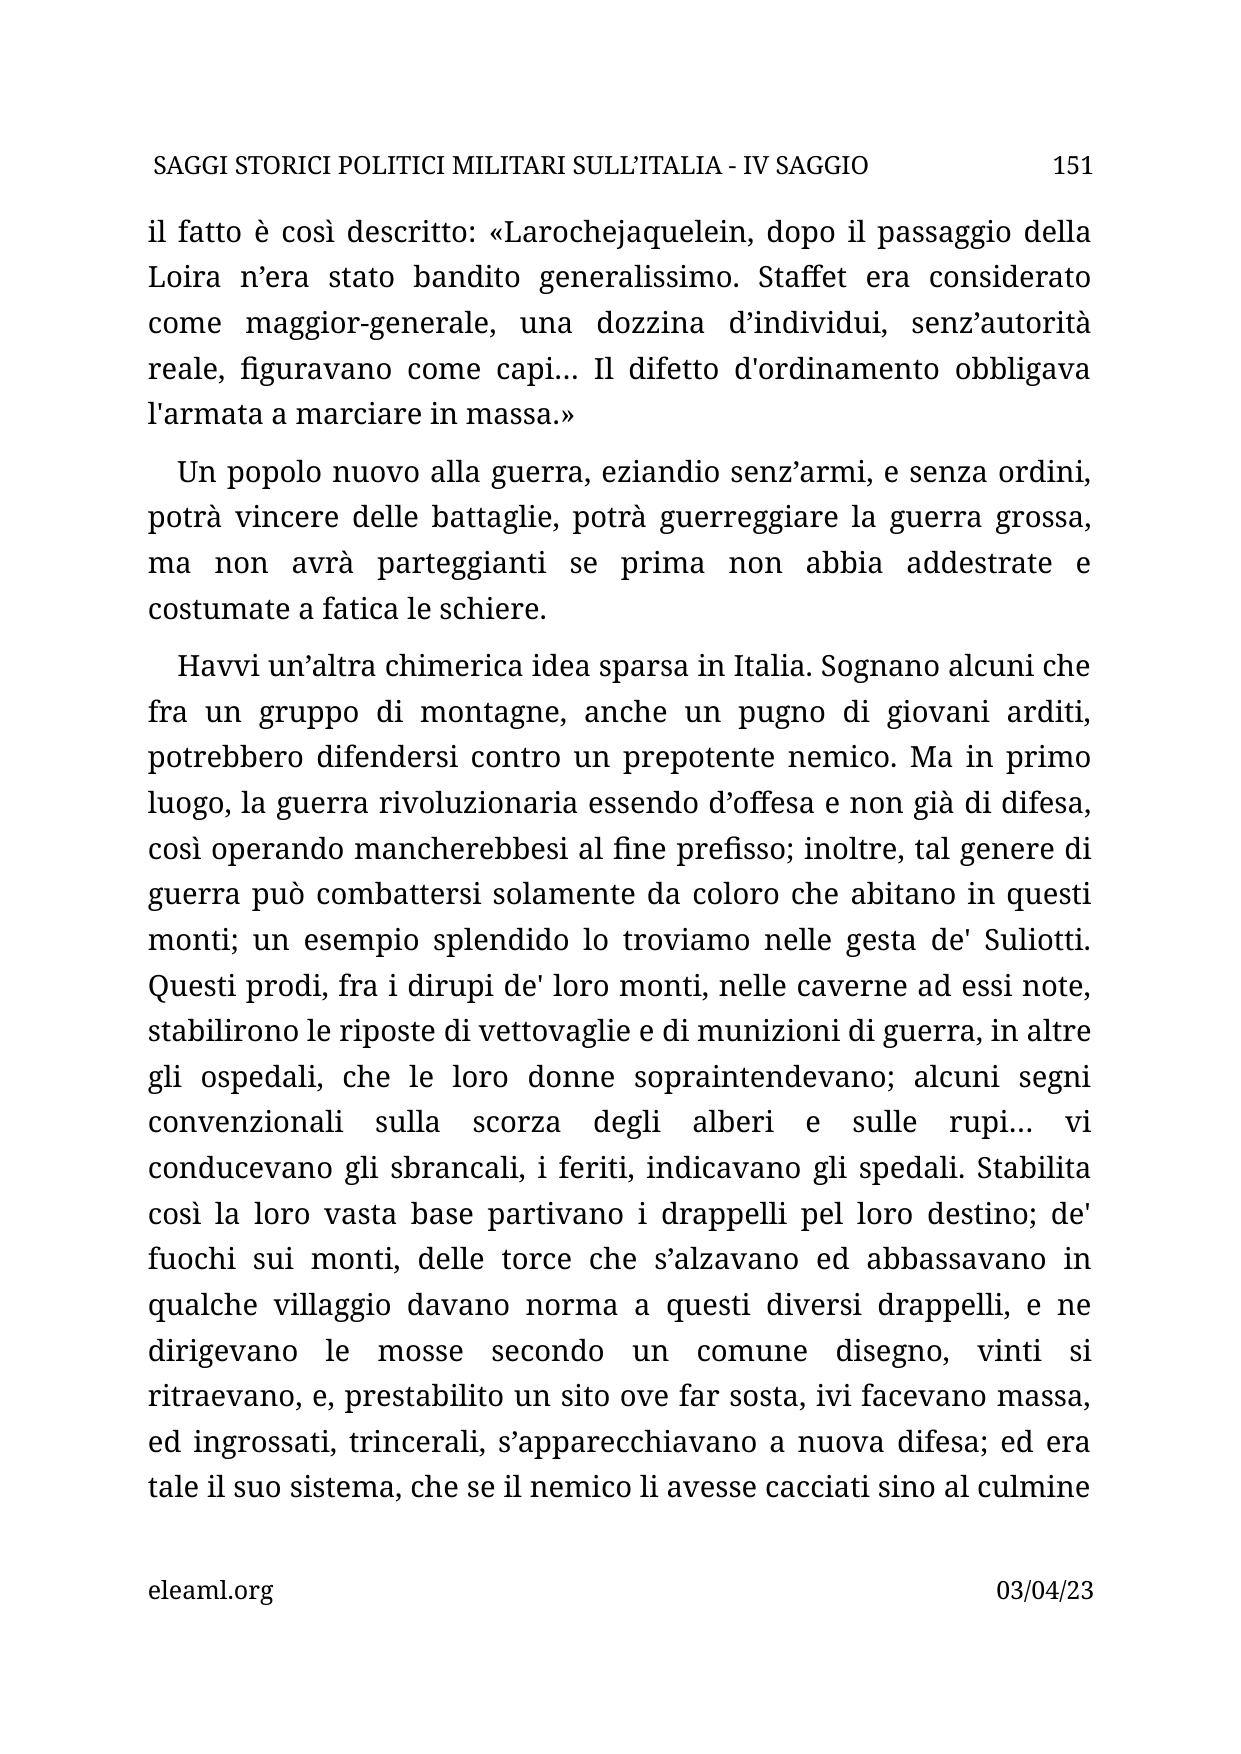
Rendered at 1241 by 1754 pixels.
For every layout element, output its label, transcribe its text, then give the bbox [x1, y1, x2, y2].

text il fatto è così descritto: «Larochejaquelein, dopo il passaggio della Loira n’era stato bandito generalissimo. Staffet era considerato come maggior-generale, una dozzina d’individui, senz’autorità reale, figuravano come capi… Il difetto d'ordinamento obbligava l'armata a marciare in massa.» [148, 211, 1093, 433]
text Havvi un’altra chimerica idea sparsa in Italia. Sognano alcuni che fra un gruppo di montagne, anche un pugno di giovani arditi, potrebbero difendersi contro un prepotente nemico. Ma in primo luogo, la guerra rivoluzionaria essendo d’offesa e non già di difesa, così operando mancherebbesi al fine prefisso; inoltre, tal genere di guerra può combattersi solamente da coloro che abitano in questi monti; un esempio splendido lo troviamo nelle gesta de' Suliotti. Questi prodi, fra i dirupi de' loro monti, nelle caverne ad essi note, stabilirono le riposte di vettovaglie e di munizioni di guerra, in altre gli ospedali, che le loro donne sopraintendevano; alcuni segni convenzionali sulla scorza degli alberi e sulle rupi… vi conducevano gli sbrancali, i feriti, indicavano gli spedali. Stabilita così la loro vasta base partivano i drappelli pel loro destino; de' fuochi sui monti, delle torce che s’alzavano ed abbassavano in qualche villaggio davano norma a questi diversi drappelli, e ne dirigevano le mosse secondo un comune disegno, vinti si ritraevano, e, prestabilito un sito ove far sosta, ivi facevano massa, ed ingrossati, trincerali, s’apparecchiavano a nuova difesa; ed era tale il suo sistema, che se il nemico li avesse cacciati sino al culmine [148, 646, 1093, 1506]
text Un popolo nuovo alla guerra, eziandio senz’armi, e senza ordini, potrà vincere delle battaglie, potrà guerreggiare la guerra grossa, ma non avrà parteggianti se prima non abbia addestrate e costumate a fatica le schiere. [148, 451, 1093, 628]
